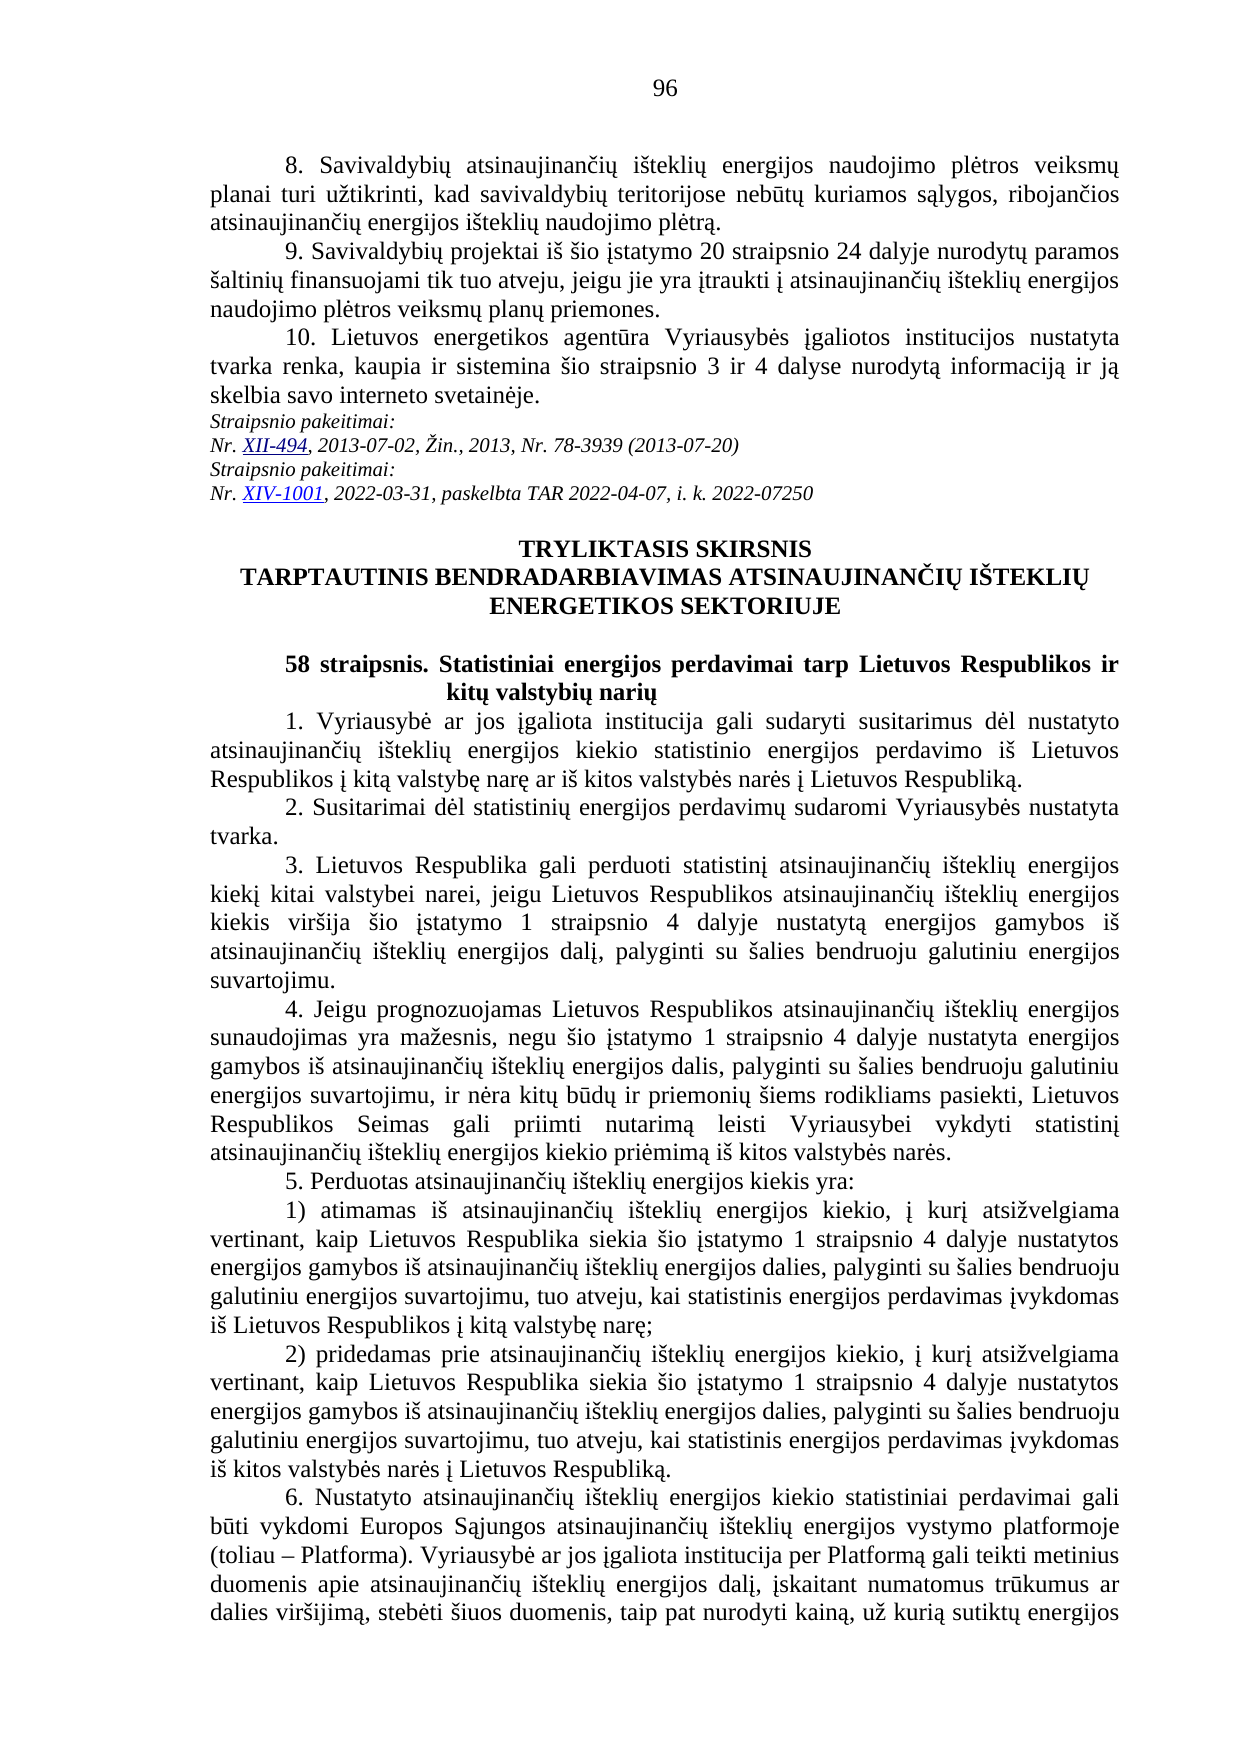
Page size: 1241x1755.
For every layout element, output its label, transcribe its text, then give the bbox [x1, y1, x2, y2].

text 9. Savivaldybių projektai iš šio įstatymo 20 straipsnio 24 dalyje nurodytų paramos šaltinių finansuojami tik tuo atveju, jeigu jie yra įtraukti į atsinaujinančių išteklių energijos naudojimo plėtros veiksmų planų priemones. [210, 236, 1120, 322]
text 3. Lietuvos Respublika gali perduoti statistinį atsinaujinančių išteklių energijos kiekį kitai valstybei narei, jeigu Lietuvos Respublikos atsinaujinančių išteklių energijos kiekis viršija šio įstatymo 1 straipsnio 4 dalyje nustatytą energijos gamybos iš atsinaujinančių išteklių energijos dalį, palyginti su šalies bendruoju galutiniu energijos suvartojimu. [210, 850, 1120, 994]
text Nr. XII-494, 2013-07-02, Žin., 2013, Nr. 78-3939 (2013-07-20) [210, 433, 1120, 457]
text Straipsnio pakeitimai: [210, 457, 1120, 481]
text 2. Susitarimai dėl statistinių energijos perdavimų sudaromi Vyriausybės nustatyta tvarka. [210, 792, 1120, 850]
text 4. Jeigu prognozuojamas Lietuvos Respublikos atsinaujinančių išteklių energijos sunaudojimas yra mažesnis, negu šio įstatymo 1 straipsnio 4 dalyje nustatyta energijos gamybos iš atsinaujinančių išteklių energijos dalis, palyginti su šalies bendruoju galutiniu energijos suvartojimu, ir nėra kitų būdų ir priemonių šiems rodikliams pasiekti, Lietuvos Respublikos Seimas gali priimti nutarimą leisti Vyriausybei vykdyti statistinį atsinaujinančių išteklių energijos kiekio priėmimą iš kitos valstybės narės. [210, 994, 1120, 1166]
text TARPTAUTINIS BENDRADARBIAVIMAS ATSINAUJINANČIŲ IŠTEKLIŲ ENERGETIKOS SEKTORIUJE [210, 562, 1120, 620]
text 1. Vyriausybė ar jos įgaliota institucija gali sudaryti susitarimus dėl nustatyto atsinaujinančių išteklių energijos kiekio statistinio energijos perdavimo iš Lietuvos Respublikos į kitą valstybę narę ar iš kitos valstybės narės į Lietuvos Respubliką. [210, 706, 1120, 792]
text 10. Lietuvos energetikos agentūra Vyriausybės įgaliotos institucijos nustatyta tvarka renka, kaupia ir sistemina šio straipsnio 3 ir 4 dalyse nurodytą informaciją ir ją skelbia savo interneto svetainėje. [210, 322, 1120, 409]
text 6. Nustatyto atsinaujinančių išteklių energijos kiekio statistiniai perdavimai gali būti vykdomi Europos Sąjungos atsinaujinančių išteklių energijos vystymo platformoje (toliau – Platforma). Vyriausybė ar jos įgaliota institucija per Platformą gali teikti metinius duomenis apie atsinaujinančių išteklių energijos dalį, įskaitant numatomus trūkumus ar dalies viršijimą, stebėti šiuos duomenis, taip pat nurodyti kainą, už kurią sutiktų energijos [210, 1482, 1120, 1626]
text Nr. XIV-1001, 2022-03-31, paskelbta TAR 2022-04-07, i. k. 2022-07250 [210, 481, 1120, 505]
text Straipsnio pakeitimai: [210, 409, 1120, 433]
text 58 straipsnis. Statistiniai energijos perdavimai tarp Lietuvos Respublikos ir kitų valstybių narių [285, 649, 1120, 706]
text 2) pridedamas prie atsinaujinančių išteklių energijos kiekio, į kurį atsižvelgiama vertinant, kaip Lietuvos Respublika siekia šio įstatymo 1 straipsnio 4 dalyje nustatytos energijos gamybos iš atsinaujinančių išteklių energijos dalies, palyginti su šalies bendruoju galutiniu energijos suvartojimu, tuo atveju, kai statistinis energijos perdavimas įvykdomas iš kitos valstybės narės į Lietuvos Respubliką. [210, 1339, 1120, 1482]
text TRYLIKTASIS SKIRSNIS [210, 534, 1120, 562]
text 5. Perduotas atsinaujinančių išteklių energijos kiekis yra: [210, 1166, 1120, 1195]
text 1) atimamas iš atsinaujinančių išteklių energijos kiekio, į kurį atsižvelgiama vertinant, kaip Lietuvos Respublika siekia šio įstatymo 1 straipsnio 4 dalyje nustatytos energijos gamybos iš atsinaujinančių išteklių energijos dalies, palyginti su šalies bendruoju galutiniu energijos suvartojimu, tuo atveju, kai statistinis energijos perdavimas įvykdomas iš Lietuvos Respublikos į kitą valstybę narę; [210, 1195, 1120, 1339]
text 8. Savivaldybių atsinaujinančių išteklių energijos naudojimo plėtros veiksmų planai turi užtikrinti, kad savivaldybių teritorijose nebūtų kuriamos sąlygos, ribojančios atsinaujinančių energijos išteklių naudojimo plėtrą. [210, 150, 1120, 236]
